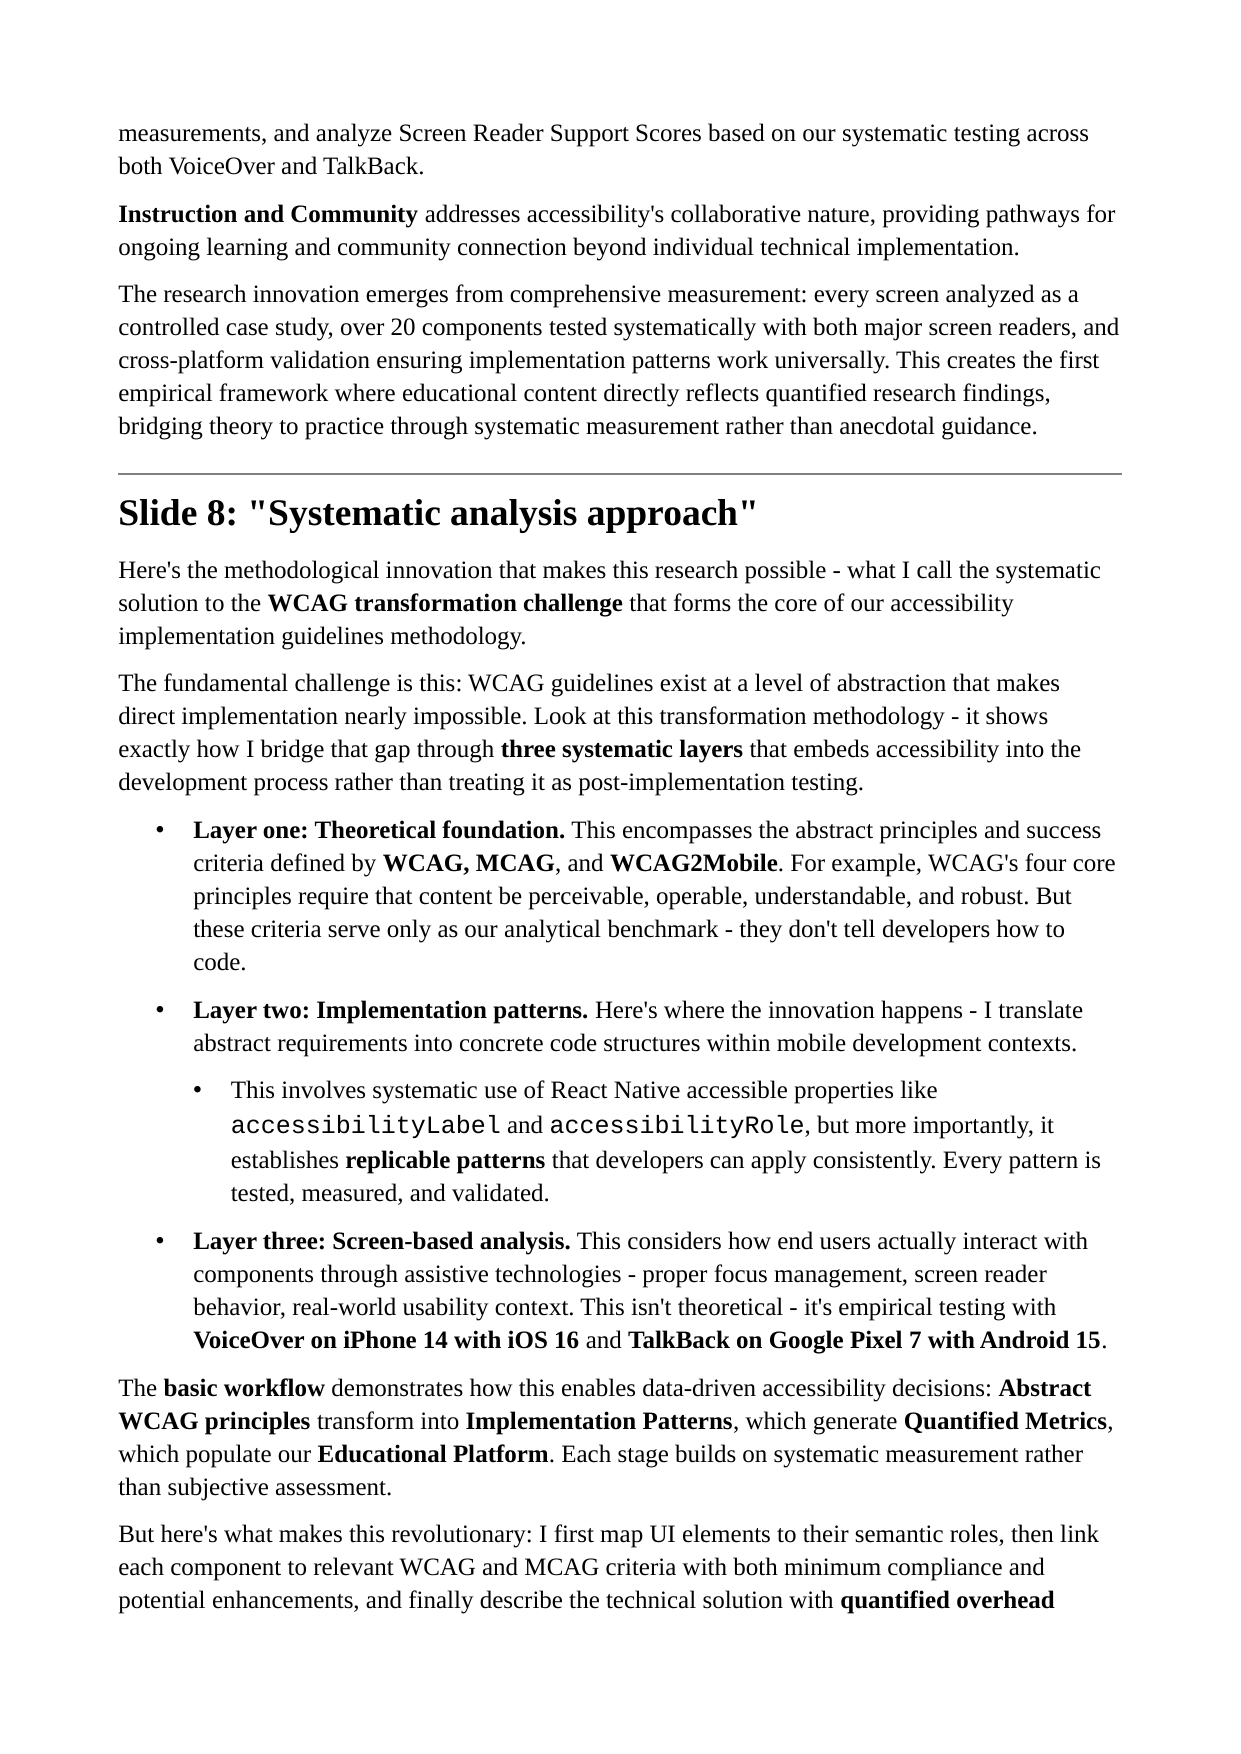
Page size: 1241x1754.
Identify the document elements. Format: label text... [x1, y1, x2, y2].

text The fundamental challenge is this: WCAG guidelines exist at a level of abstraction that makes direct implementation nearly impossible. Look at this transformation methodology - it shows exactly how I bridge that gap through three systematic layers that embeds accessibility into the development process rather than treating it as post-implementation testing. [118, 668, 1122, 796]
text The basic workflow demonstrates how this enables data-driven accessibility decisions: Abstract WCAG principles transform into Implementation Patterns, which generate Quantified Metrics, which populate our Educational Platform. Each stage builds on systematic measurement rather than subjective assessment. [118, 1373, 1122, 1501]
text But here's what makes this revolutionary: I first map UI elements to their semantic roles, then link each component to relevant WCAG and MCAG criteria with both minimum compliance and potential enhancements, and finally describe the technical solution with quantified overhead [118, 1519, 1122, 1614]
subtitle Slide 8: "Systematic analysis approach" [118, 491, 1122, 534]
text The research innovation emerges from comprehensive measurement: every screen analyzed as a controlled case study, over 20 components tested systematically with both major screen readers, and cross-platform validation ensuring implementation patterns work universally. This creates the first empirical framework where educational content directly reflects quantified research findings, bridging theory to practice through systematic measurement rather than anecdotal guidance. [118, 279, 1122, 440]
list This involves systematic use of React Native accessible properties like accessibilityLabel and accessibilityRole, but more importantly, it establishes replicable patterns that developers can apply consistently. Every pattern is tested, measured, and validated. [193, 1075, 1122, 1207]
text Instruction and Community addresses accessibility's collaborative nature, providing pathways for ongoing learning and community connection beyond individual technical implementation. [118, 199, 1122, 261]
text measurements, and analyze Screen Reader Support Scores based on our systematic testing across both VoiceOver and TalkBack. [118, 118, 1122, 180]
text Here's the methodological innovation that makes this research possible - what I call the systematic solution to the WCAG transformation challenge that forms the core of our accessibility implementation guidelines methodology. [118, 555, 1122, 649]
list Layer two: Implementation patterns. Here's where the innovation happens - I translate abstract requirements into concrete code structures within mobile development contexts. [156, 995, 1122, 1056]
list Layer one: Theoretical foundation. This encompasses the abstract principles and success criteria defined by WCAG, MCAG, and WCAG2Mobile. For example, WCAG's four core principles require that content be perceivable, operable, understandable, and robust. But these criteria serve only as our analytical benchmark - they don't tell developers how to code. [156, 815, 1122, 976]
list Layer three: Screen-based analysis. This considers how end users actually interact with components through assistive technologies - proper focus management, screen reader behavior, real-world usability context. This isn't theoretical - it's empirical testing with VoiceOver on iPhone 14 with iOS 16 and TalkBack on Google Pixel 7 with Android 15. [156, 1226, 1122, 1354]
